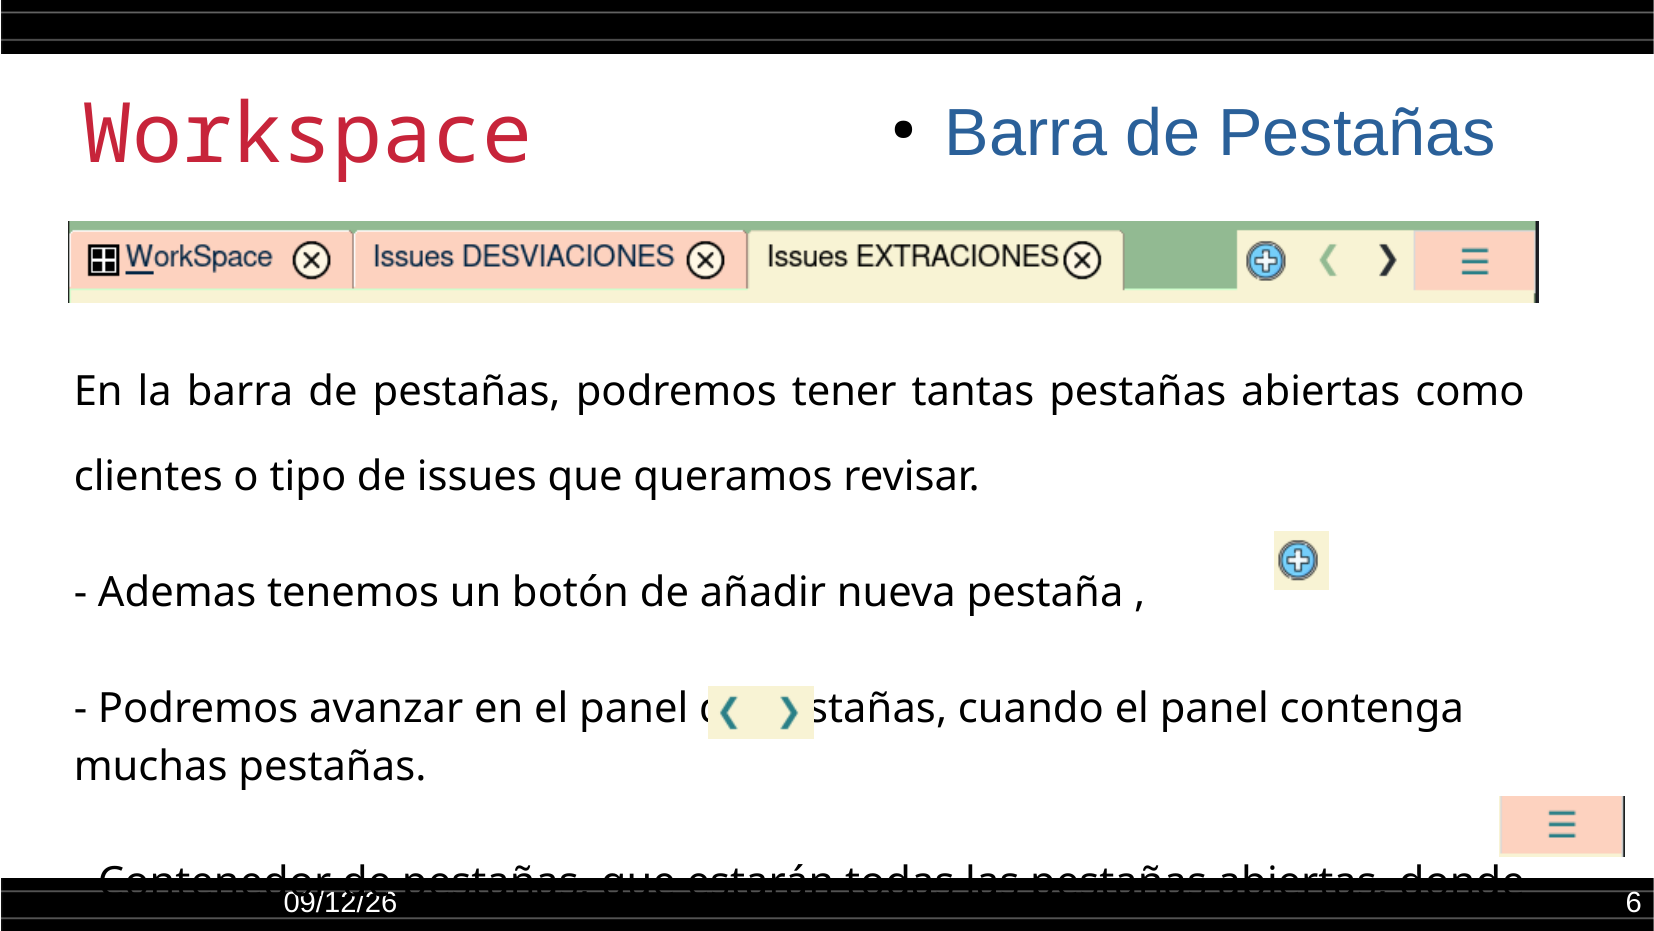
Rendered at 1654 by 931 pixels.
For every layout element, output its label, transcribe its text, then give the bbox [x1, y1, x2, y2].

picture [287, 894, 295, 910]
picture [791, 889, 801, 893]
picture [131, 889, 142, 893]
picture [68, 221, 1539, 304]
picture [917, 889, 927, 893]
picture [1, 878, 1654, 931]
picture [1499, 796, 1625, 857]
picture [385, 901, 393, 910]
picture [1, 0, 1654, 54]
picture [1120, 889, 1130, 893]
picture [708, 686, 814, 739]
picture [867, 889, 878, 893]
picture [1249, 889, 1260, 893]
picture [295, 889, 306, 893]
picture [303, 894, 311, 903]
list Barra de Pestañas [874, 94, 1530, 178]
picture [1482, 889, 1493, 893]
text_box En la barra de pestañas, podremos tener tantas pestañas abiertas como clientes o tipo de issues que queramos revisar. - Ademas tenemos un botón de añadir nueva pestaña , - Podremos avanzar en el panel de pestañas, cuando el panel contenga muchas pestañas. - Contenedor de pestañas, que estarán todas las pestañas abiertas, donde se podrá elegir la pestaña y movernos a su posicion. [59, 324, 1595, 889]
picture [607, 889, 618, 893]
picture [1169, 889, 1179, 893]
picture [1339, 889, 1349, 893]
picture [492, 889, 502, 893]
title Workspace [82, 64, 1571, 195]
picture [1431, 889, 1442, 893]
picture [541, 889, 551, 893]
picture [270, 889, 281, 893]
picture [285, 889, 292, 895]
picture [1038, 889, 1049, 893]
picture [982, 889, 992, 893]
picture [1223, 889, 1233, 893]
picture [1405, 889, 1416, 893]
picture [1274, 531, 1329, 590]
picture [892, 889, 903, 893]
picture [751, 889, 761, 893]
picture [409, 889, 420, 893]
picture [349, 889, 360, 893]
picture [633, 889, 644, 893]
